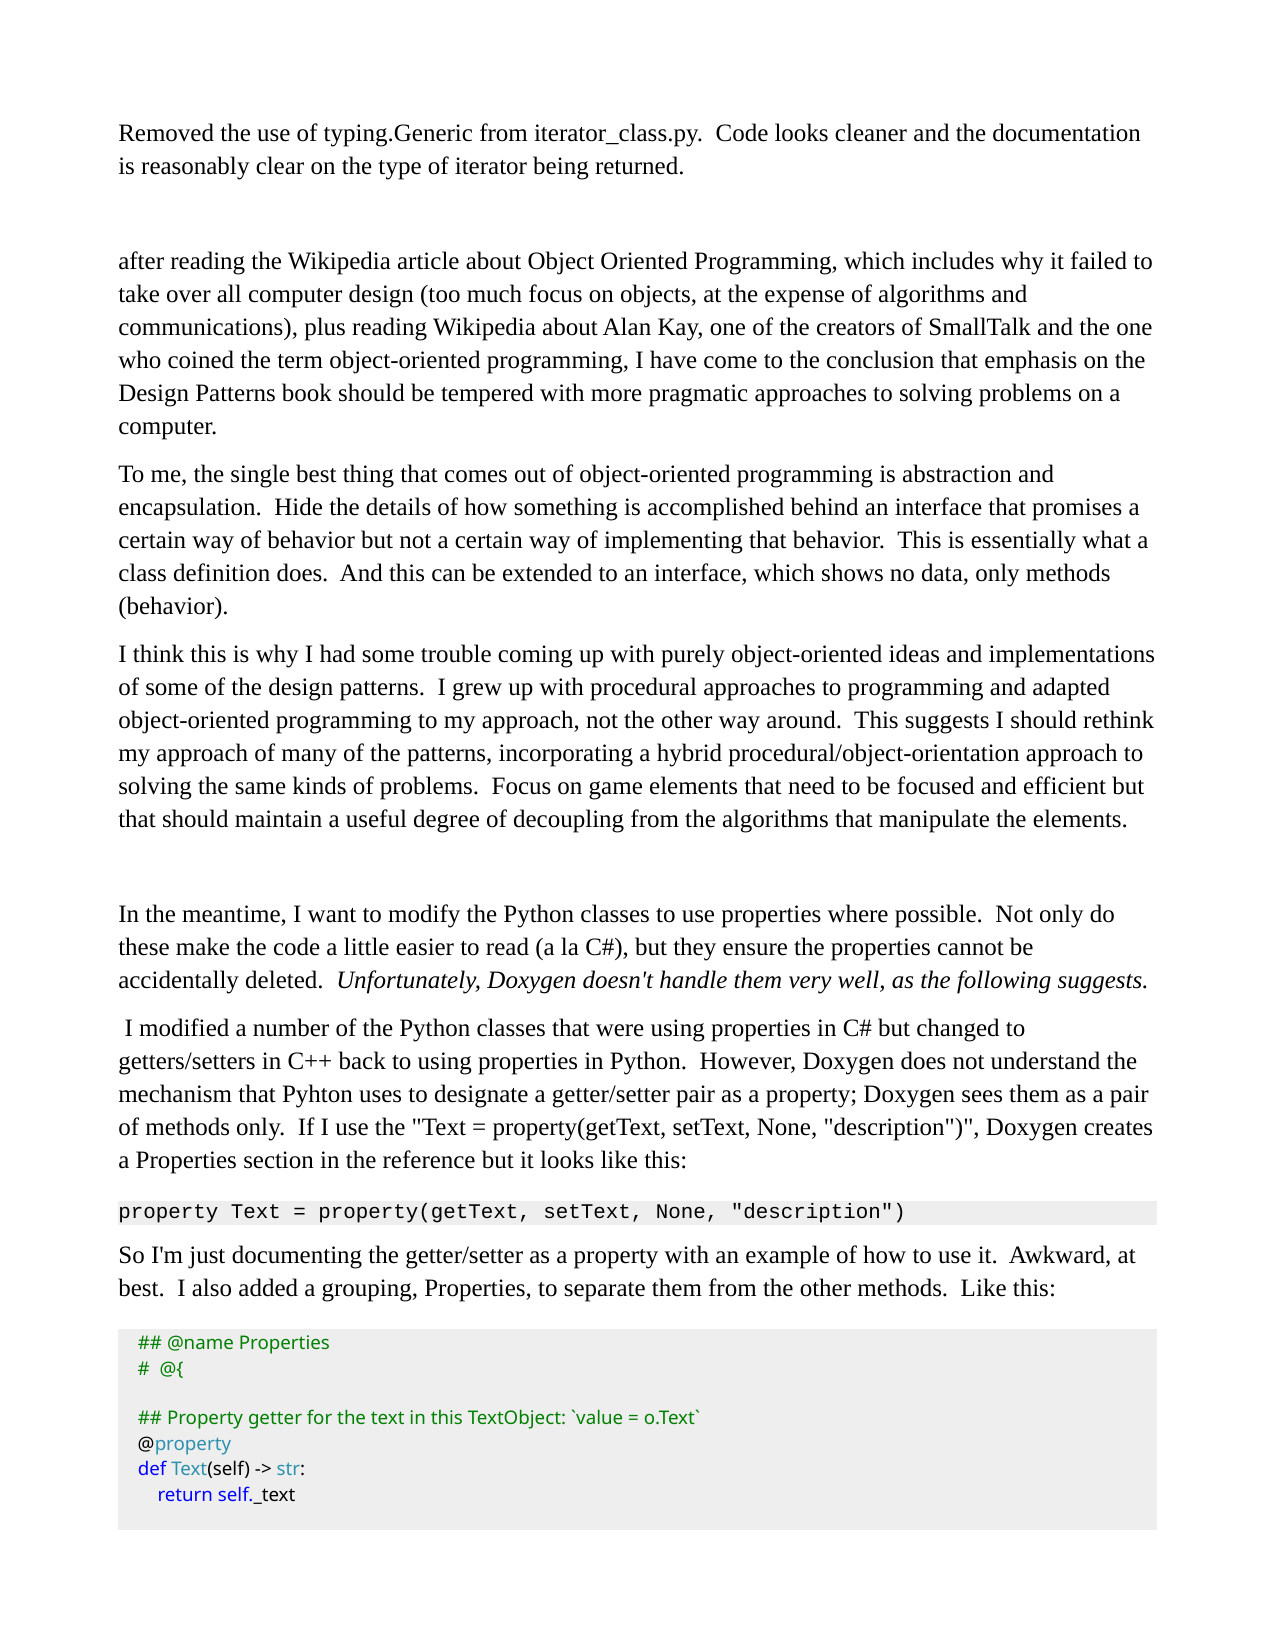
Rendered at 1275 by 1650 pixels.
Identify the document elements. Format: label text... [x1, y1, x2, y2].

text ## @name Properties [118, 1329, 1157, 1355]
text I modified a number of the Python classes that were using properties in C# but changed to getters/setters in C++ back to using properties in Python. However, Doxygen does not understand the mechanism that Pyhton uses to designate a getter/setter pair as a property; Doxygen sees them as a pair of methods only. If I use the "Text = property(getText, setText, None, "description")", Doxygen creates a Properties section in the reference but it looks like this: [118, 1013, 1157, 1173]
text @property [118, 1430, 1157, 1455]
text I think this is why I had some trouble coming up with purely object-oriented ideas and implementations of some of the design patterns. I grew up with procedural approaches to programming and adapted object-oriented programming to my approach, not the other way around. This suggests I should rethink my approach of many of the patterns, incorporating a hybrid procedural/object-orientation approach to solving the same kinds of problems. Focus on game elements that need to be focused and efficient but that should maintain a useful degree of decoupling from the algorithms that manipulate the elements. [118, 639, 1157, 833]
text To me, the single best thing that comes out of object-oriented programming is abstraction and encapsulation. Hide the details of how something is accomplished behind an interface that promises a certain way of behavior but not a certain way of implementing that behavior. This is essentially what a class definition does. And this can be extended to an interface, which shows no data, only methods (behavior). [118, 459, 1157, 620]
text property Text = property(getText, setText, None, "description") [118, 1201, 1157, 1225]
text In the meantime, I want to modify the Python classes to use properties where possible. Not only do these make the code a little easier to read (a la C#), but they ensure the properties cannot be accidentally deleted. Unfortunately, Doxygen doesn't handle them very well, as the following suggests. [118, 899, 1157, 994]
text return self._text [118, 1481, 1157, 1506]
text after reading the Wikipedia article about Object Oriented Programming, which includes why it failed to take over all computer design (too much focus on objects, at the expense of algorithms and communications), plus reading Wikipedia about Alan Kay, one of the creators of SmallTalk and the one who coined the term object-oriented programming, I have come to the conclusion that emphasis on the Design Patterns book should be tempered with more pragmatic approaches to solving problems on a computer. [118, 246, 1157, 440]
text def Text(self) -> str: [118, 1455, 1157, 1481]
text ## Property getter for the text in this TextObject: `value = o.Text` [118, 1404, 1157, 1430]
text # @{ [118, 1355, 1157, 1381]
text So I'm just documenting the getter/setter as a property with an example of how to use it. Awkward, at best. I also added a grouping, Properties, to separate them from the other methods. Like this: [118, 1240, 1157, 1302]
text Removed the use of typing.Generic from iterator_class.py. Code looks cleaner and the documentation is reasonably clear on the type of iterator being returned. [118, 118, 1157, 180]
